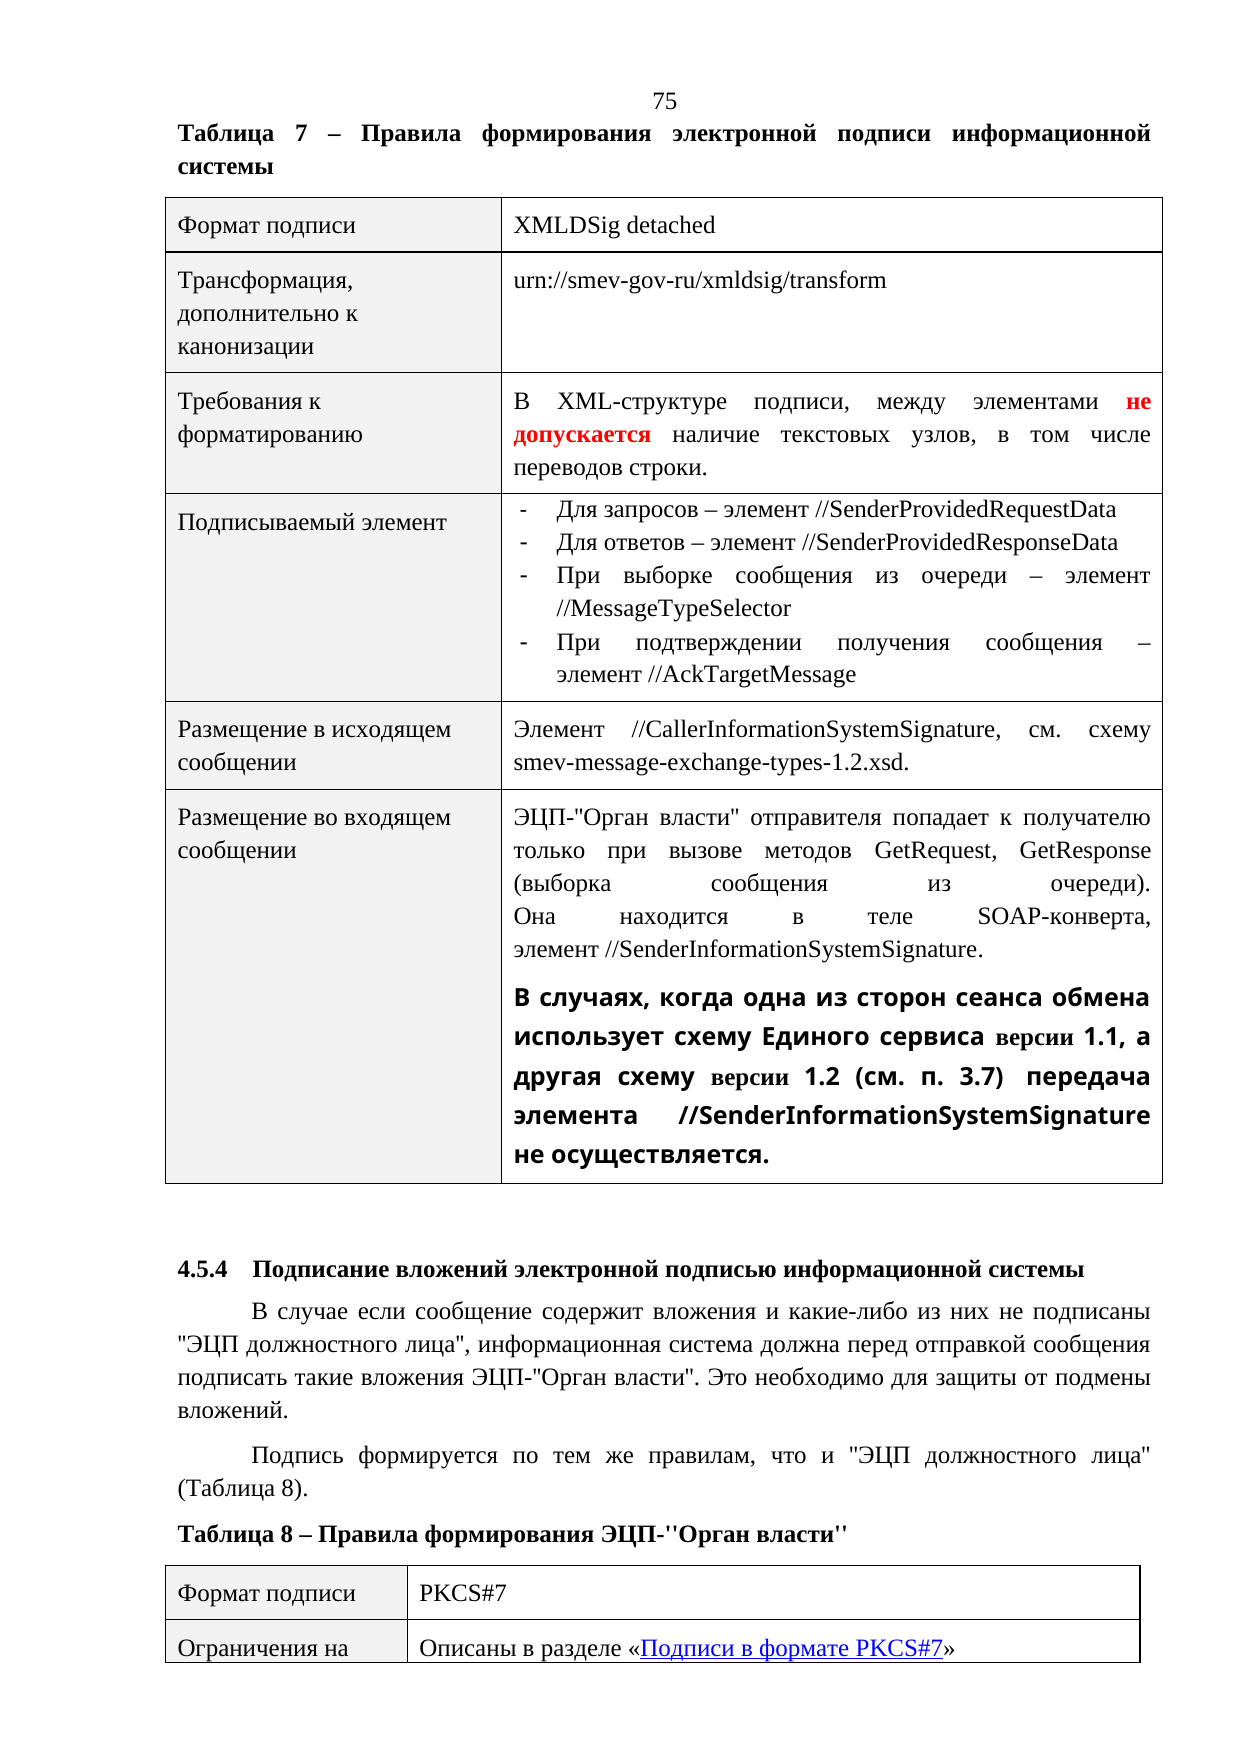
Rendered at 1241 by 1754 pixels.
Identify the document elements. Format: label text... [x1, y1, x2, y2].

table_cell Трансформация, дополнительно к канонизации [166, 253, 501, 372]
table_cell Подписываемый элемент [166, 494, 501, 701]
table_header Формат подписи [166, 1566, 407, 1619]
table_cell Размещение в исходящем сообщении [166, 702, 501, 789]
text Таблица 7 – Правила формирования электронной подписи информационной системы [177, 118, 1152, 180]
table_cell Элемент //CallerInformationSystemSignature, см. схему smev-message-exchange-types-1.2.xsd. [502, 702, 1162, 789]
table_cell В XML-структуре подписи, между элементами не допускается наличие текстовых узлов, в том числе переводов строки. [502, 373, 1162, 493]
text В случае если сообщение содержит вложения и какие-либо из них не подписаны ''ЭЦП должностного лица'', информационная система должна перед отправкой сообщения подписать такие вложения ЭЦП-''Орган власти''. Это необходимо для защиты от подмены вложений. [177, 1296, 1152, 1424]
text Таблица 8 – Правила формирования ЭЦП-''Орган власти'' [177, 1519, 1152, 1548]
table_cell Для запросов – элемент //SenderProvidedRequestData Для ответов – элемент //SenderProvidedResponseData При выборке сообщения из очереди – элемент //MessageTypeSelector При подтверждении получения сообщения – элемент //AckTargetMessage [502, 494, 1162, 701]
table_cell Размещение во входящем сообщении [166, 790, 501, 1183]
table_header PKCS#7 [408, 1566, 1139, 1619]
table_cell Требования к форматированию [166, 373, 501, 493]
table_header XMLDSig detached [502, 198, 1162, 251]
table_cell urn://smev-gov-ru/xmldsig/transform [502, 253, 1162, 372]
table_cell Описаны в разделе «Подписи в формате PKCS#7» [408, 1620, 1139, 1662]
subtitle Подписание вложений электронной подписью информационной системы [177, 1254, 1152, 1283]
table_header Формат подписи [166, 198, 501, 251]
table_cell ЭЦП-''Орган власти'' отправителя попадает к получателю только при вызове методов GetRequest, GetResponse (выборка сообщения из очереди). Она находится в теле SOAP-конверта, элемент //SenderInformationSystemSignature. В случаях, когда одна из сторон сеанса обмена использует схему Единого сервиса версии 1.1, а другая схему версии 1.2 (см. п. 3.7) передача элемента //SenderInformationSystemSignature не осуществляется. [502, 790, 1162, 1183]
text Подпись формируется по тем же правилам, что и ''ЭЦП должностного лица'' (Таблица 8). [177, 1440, 1152, 1502]
table_cell Ограничения на [166, 1620, 407, 1662]
